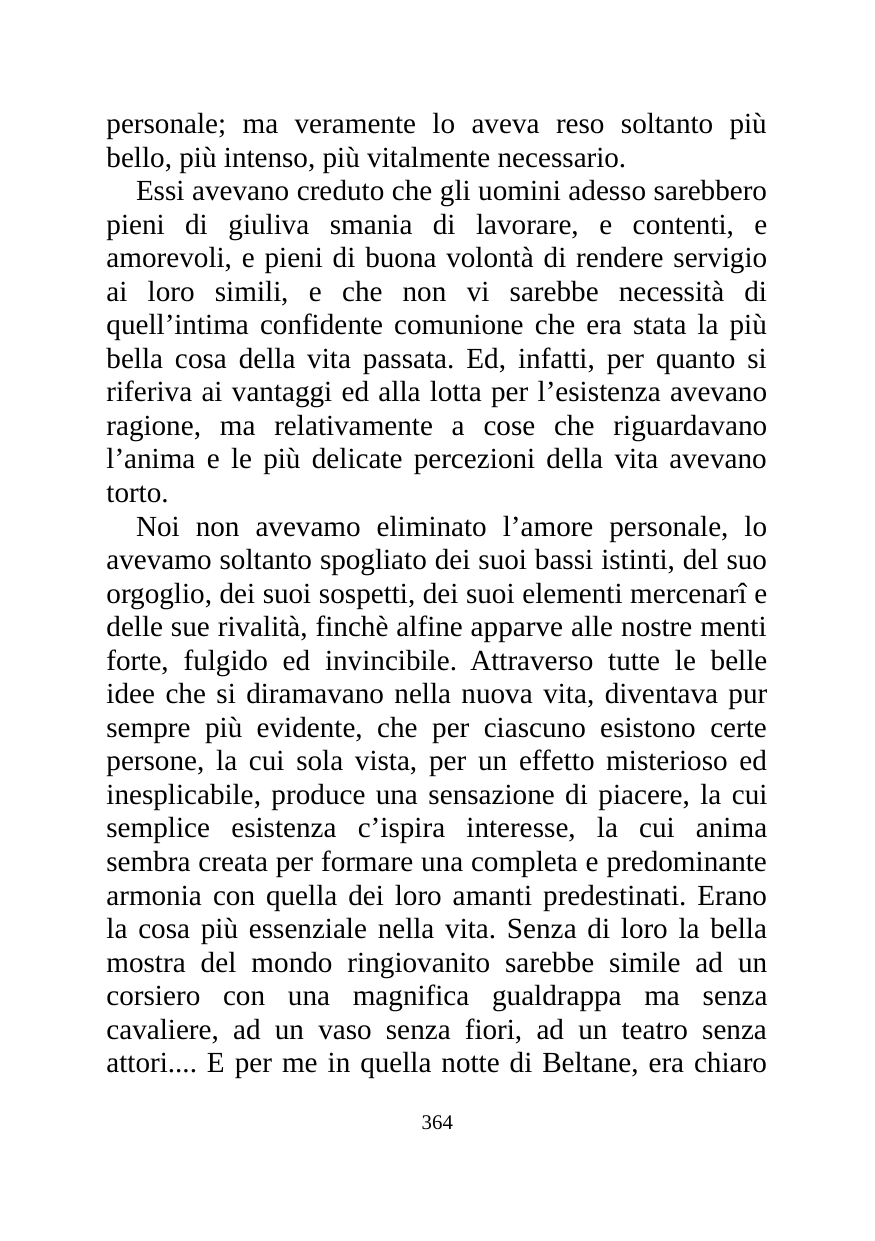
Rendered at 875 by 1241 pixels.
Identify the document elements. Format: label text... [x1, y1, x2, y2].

text Noi non avevamo eliminato l’amore personale, lo avevamo soltanto spogliato dei suoi bassi istinti, del suo orgoglio, dei suoi sospetti, dei suoi elementi mercenarî e delle sue rivalità, finchè alfine apparve alle nostre menti forte, fulgido ed invincibile. Attraverso tutte le belle idee che si diramavano nella nuova vita, diventava pur sempre più evidente, che per ciascuno esistono certe persone, la cui sola vista, per un effetto misterioso ed inesplicabile, produce una sensazione di piacere, la cui semplice esistenza c’ispira interesse, la cui anima sembra creata per formare una completa e predominante armonia con quella dei loro amanti predestinati. Erano la cosa più essenziale nella vita. Senza di loro la bella mostra del mondo ringiovanito sarebbe simile ad un corsiero con una magnifica gualdrappa ma senza cavaliere, ad un vaso senza fiori, ad un teatro senza attori.... E per me in quella notte di Beltane, era chiaro [106, 509, 768, 1079]
text Essi avevano creduto che gli uomini adesso sarebbero pieni di giuliva smania di lavorare, e contenti, e amorevoli, e pieni di buona volontà di rendere servigio ai loro simili, e che non vi sarebbe necessità di quell’intima confidente comunione che era stata la più bella cosa della vita passata. Ed, infatti, per quanto si riferiva ai vantaggi ed alla lotta per l’esistenza avevano ragione, ma relativamente a cose che riguardavano l’anima e le più delicate percezioni della vita avevano torto. [106, 173, 768, 509]
text personale; ma veramente lo aveva reso soltanto più bello, più intenso, più vitalmente necessario. [106, 106, 768, 173]
